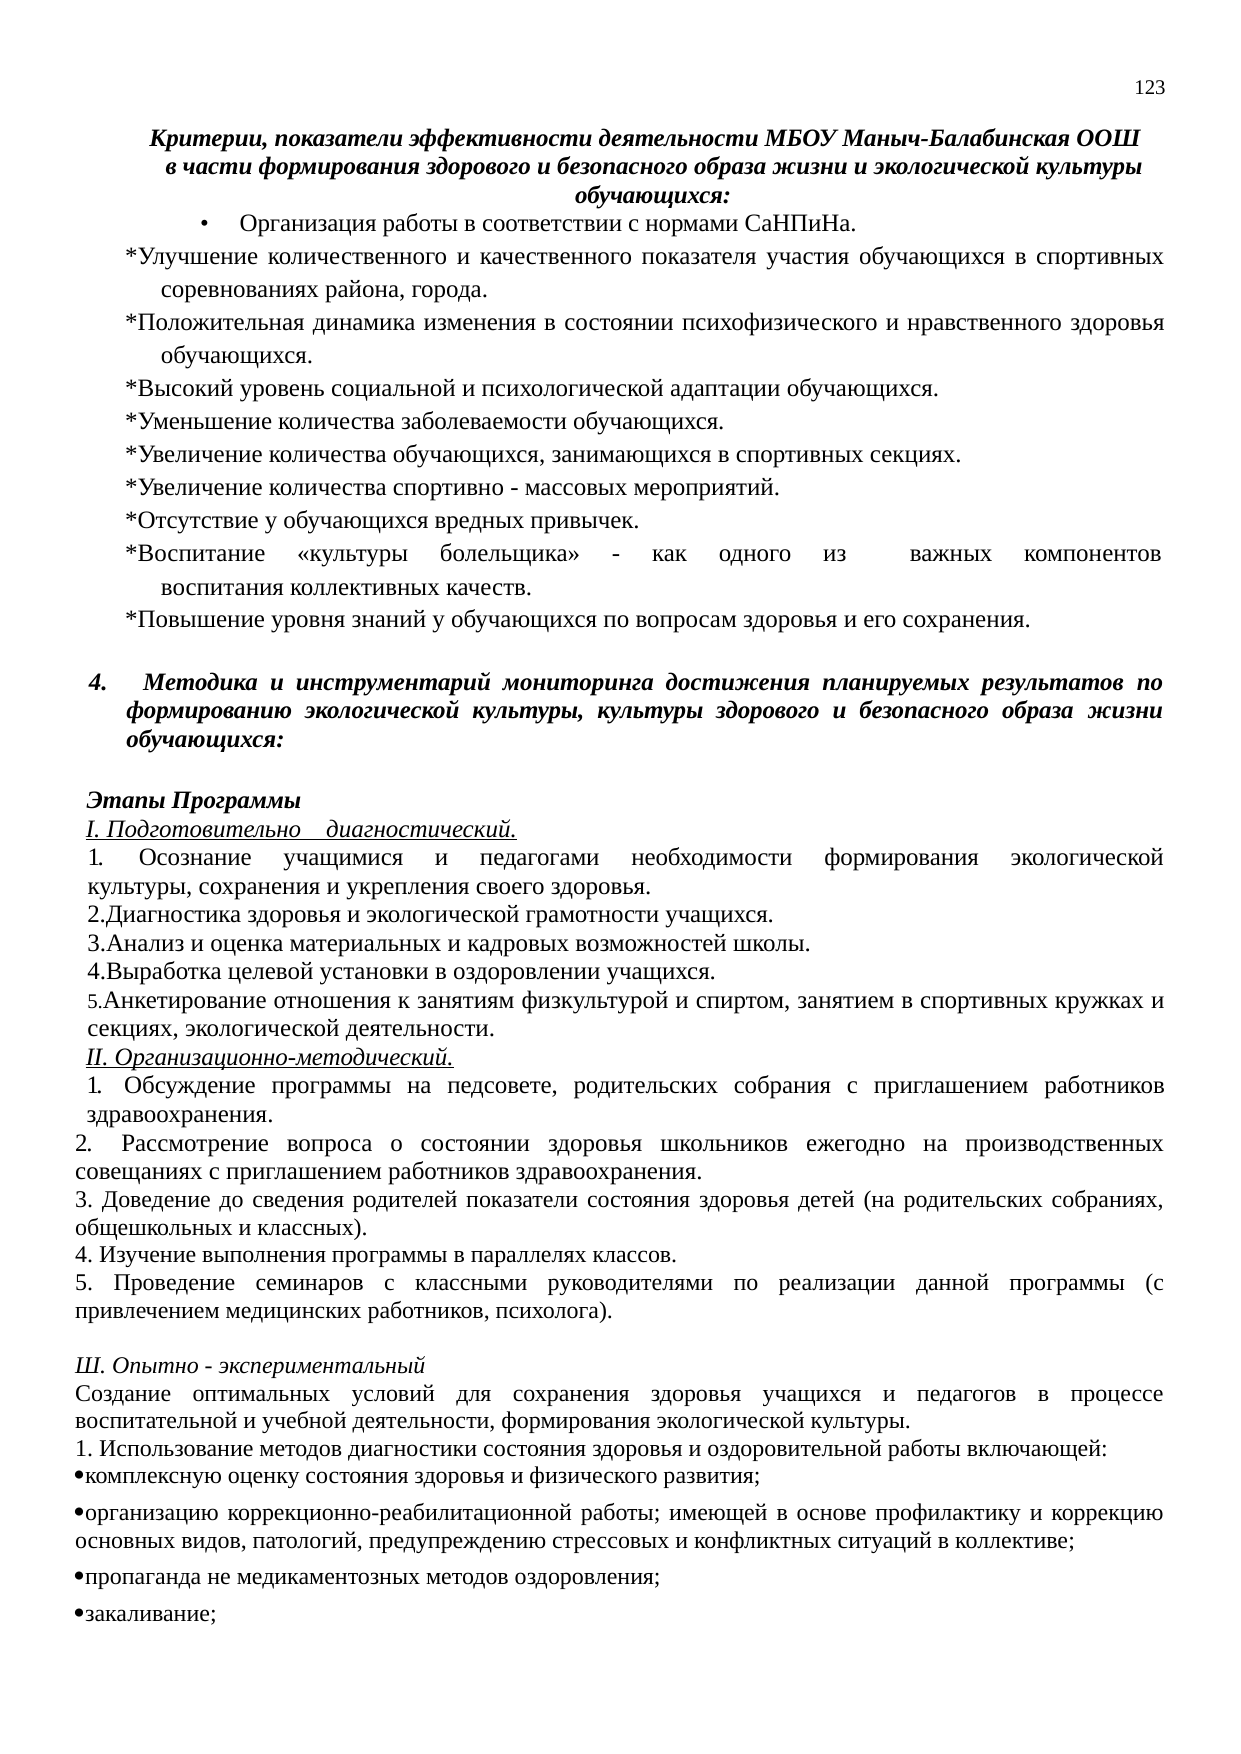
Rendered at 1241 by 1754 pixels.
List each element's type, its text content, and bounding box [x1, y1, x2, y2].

text 3. Доведение до сведения родителей показатели состояния здоровья детей (на родительских собраниях, общешкольных и классных). [75, 1185, 1165, 1241]
list Повышение уровня знаний у обучающихся по вопросам здоровья и его сохранения. [125, 602, 1165, 634]
text Критерии, показатели эффективности деятельности МБОУ Маныч-Балабинская ООШ в части формирования здорового и безопасного образа жизни и экологической культуры обучающихся: [127, 123, 1165, 209]
text 1. Осознание учащимися и педагогами необходимости формирования экологической культуры, сохранения и укрепления своего здоровья. [87, 843, 1165, 900]
text 1. Использование методов диагностики состояния здоровья и оздоровительной работы включающей: [75, 1434, 1165, 1461]
list организацию коррекционно-реабилитационной работы; имеющей в основе профилактику и коррекцию основных видов, патологий, предупреждению стрессовых и конфликтных ситуаций в коллективе; [75, 1498, 1165, 1553]
list Анкетирование отношения к занятиям физкультурой и спиртом, занятием в спортивных кружках и секциях, экологической деятельности. [87, 986, 1165, 1043]
text Этапы Программы [86, 786, 1165, 814]
list Улучшение количественного и качественного показателя участия обучающихся в спортивных соревнованиях района, города. [125, 238, 1165, 304]
list Воспитание «культуры болельщика» - как одного из важных компонентов воспитания коллективных качеств. [125, 536, 1165, 602]
text 5. Проведение семинаров с классными руководителями по реализации данной программы (с привлечением медицинских работников, психолога). [75, 1268, 1165, 1323]
list Уменьшение количества заболеваемости обучающихся. [125, 403, 1165, 436]
list Отсутствие у обучающихся вредных привычек. [125, 502, 1165, 536]
text Ш. Опытно - экспериментальный [75, 1351, 1165, 1378]
list Выработка целевой установки в оздоровлении учащихся. [87, 957, 1165, 986]
text 4. Методика и инструментарий мониторинга достижения планируемых результатов по формированию экологической культуры, культуры здорового и безопасного образа жизни обучающихся: [88, 667, 1165, 753]
list Увеличение количества спортивно - массовых мероприятий. [125, 469, 1165, 502]
text 2. Рассмотрение вопроса о состоянии здоровья школьников ежегодно на производственных совещаниях с приглашением работников здравоохранения. [75, 1128, 1165, 1185]
list закаливание; [75, 1599, 1165, 1627]
text II. Организационно-методический. [86, 1043, 1165, 1071]
text 1. Обсуждение программы на педсовете, родительских собрания с приглашением работников здравоохранения. [86, 1071, 1165, 1128]
text I. Подготовительно диагностический. [86, 814, 1165, 843]
list Анализ и оценка материальных и кадровых возможностей школы. [87, 928, 1165, 957]
list пропаганда не медикаментозных методов оздоровления; [75, 1562, 1165, 1590]
text 4. Изучение выполнения программы в параллелях классов. [75, 1241, 1165, 1268]
text Создание оптимальных условий для сохранения здоровья учащихся и педагогов в процессе воспитательной и учебной деятельности, формирования экологической культуры. [75, 1378, 1165, 1434]
list Положительная динамика изменения в состоянии психофизического и нравственного здоровья обучающихся. [125, 304, 1165, 370]
list Увеличение количества обучающихся, занимающихся в спортивных секциях. [125, 436, 1165, 469]
list комплексную оценку состояния здоровья и физического развития; [75, 1461, 1165, 1489]
text • Организация работы в соответствии с нормами СаНПиНа. [200, 209, 1165, 237]
list Диагностика здоровья и экологической грамотности учащихся. [87, 900, 1165, 928]
list Высокий уровень социальной и психологической адаптации обучающихся. [125, 370, 1165, 403]
